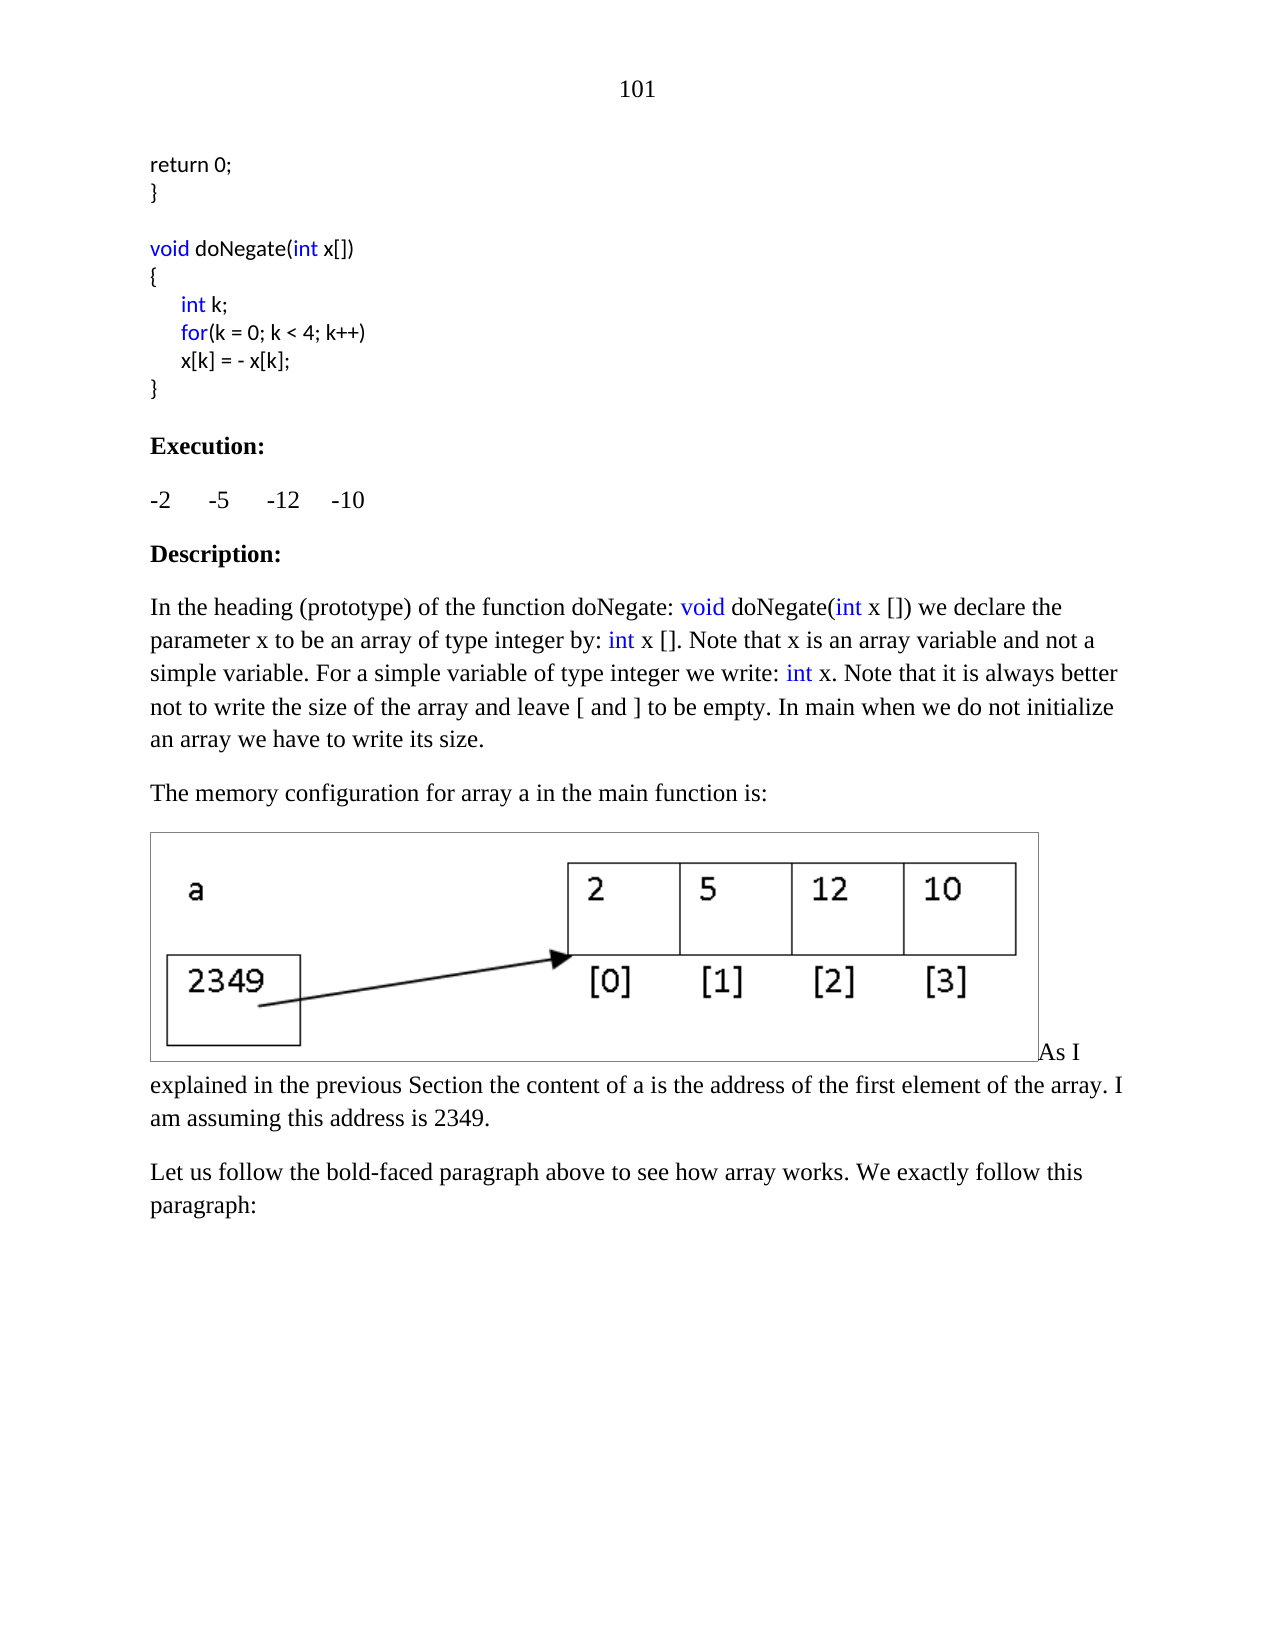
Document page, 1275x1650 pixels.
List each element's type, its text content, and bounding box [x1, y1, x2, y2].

text -2 -5 -12 -10 [150, 485, 1125, 513]
text } [150, 374, 1125, 402]
text } [150, 178, 1125, 206]
text As I explained in the previous Section the content of a is the address of the first element of the array. I am assuming this address is 2349. [150, 1061, 1125, 1132]
text Let us follow the bold-faced paragraph above to see how array works. We exactly follow this paragraph: [150, 1157, 1125, 1219]
text int k; [150, 290, 1125, 318]
text Description: [150, 539, 1125, 567]
text { [150, 262, 1125, 290]
text In the heading (prototype) of the function doNegate: void doNegate(int x []) we declare the parameter x to be an array of type integer by: int x []. Note that x is an array variable and not a simple variable. For a simple variable of type integer we write: int x. Note that it is always better not to write the size of the array and leave [ and ] to be empty. In main when we do not initialize an array we have to write its size. [150, 592, 1125, 753]
text return 0; [150, 150, 1125, 178]
text Execution: [150, 431, 1125, 460]
text void doNegate(int x[]) [150, 234, 1125, 262]
text for(k = 0; k < 4; k++) [150, 318, 1125, 346]
text x[k] = - x[k]; [150, 346, 1125, 374]
picture [151, 833, 1038, 1061]
text The memory configuration for array a in the main function is: [150, 778, 1125, 807]
